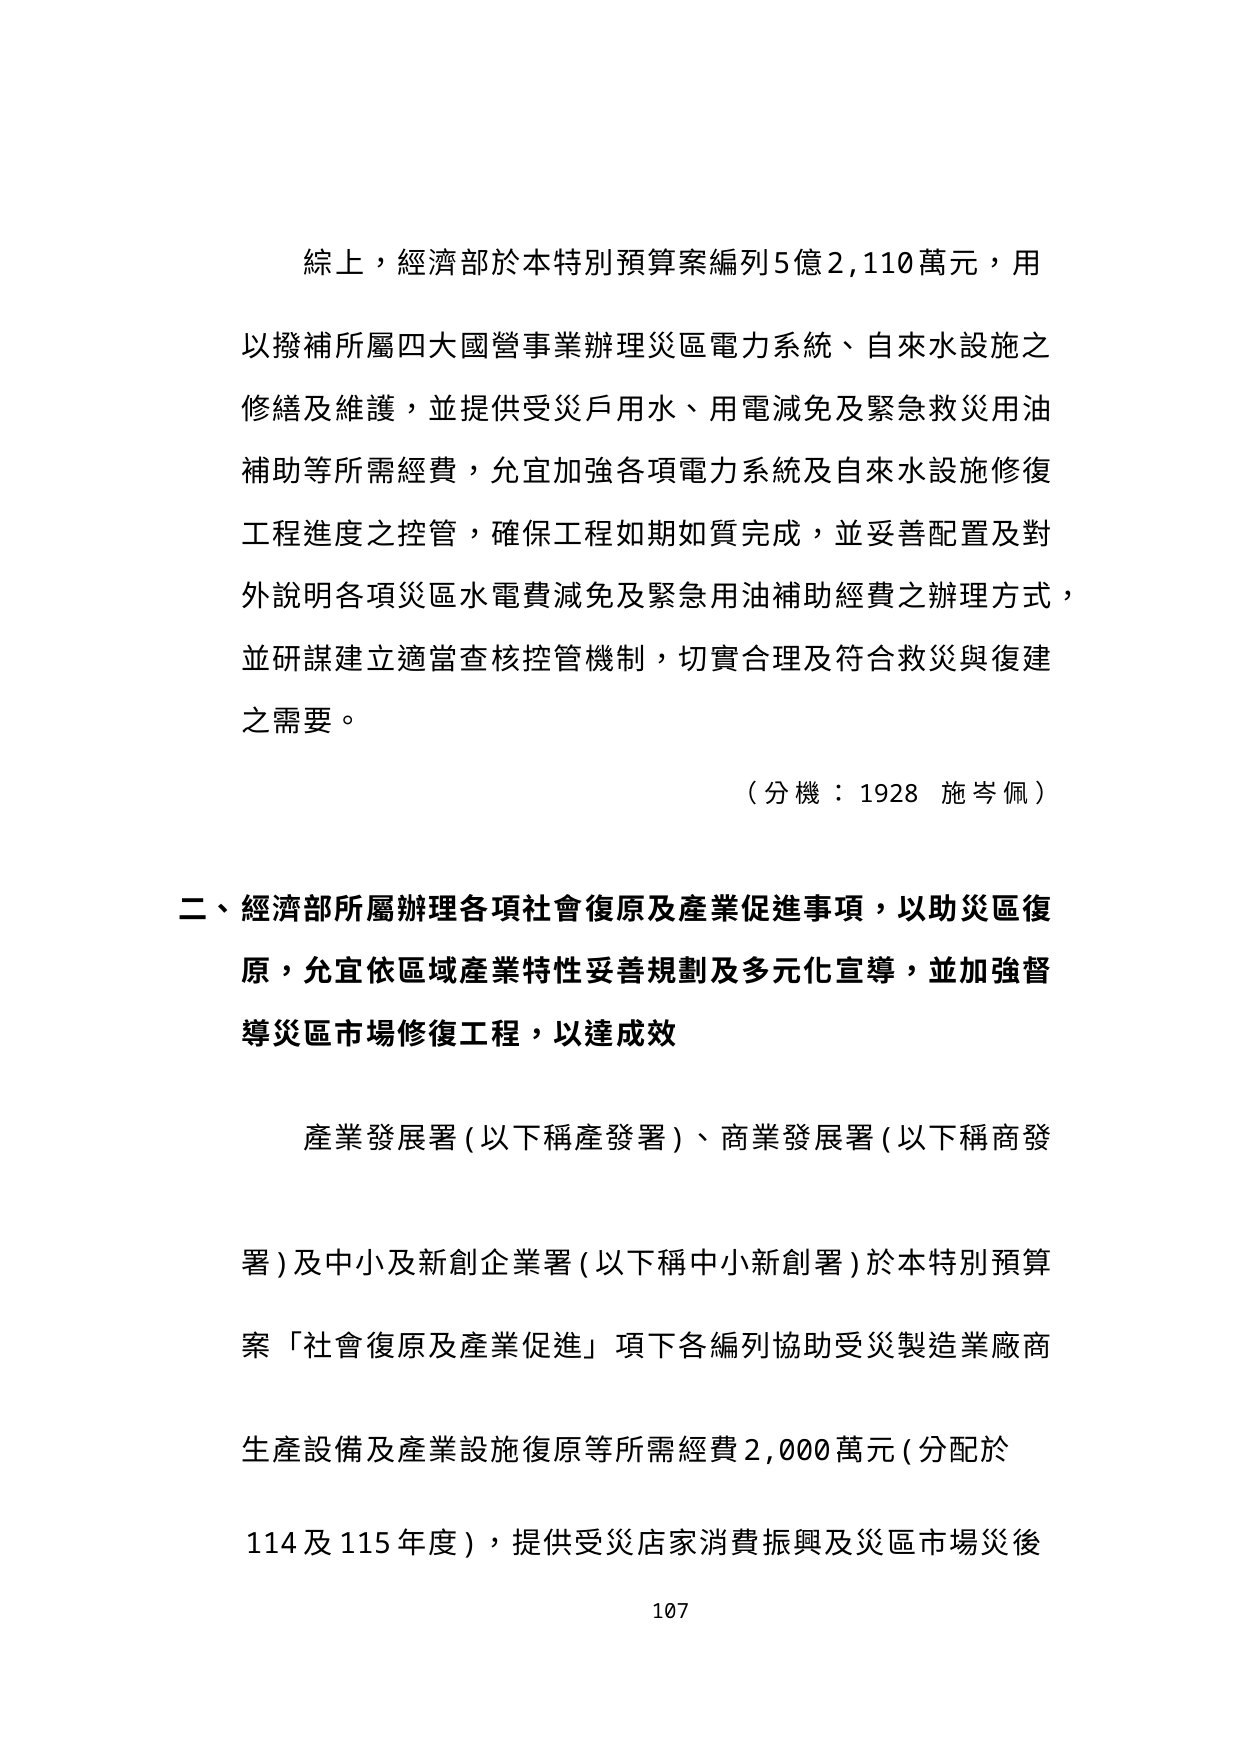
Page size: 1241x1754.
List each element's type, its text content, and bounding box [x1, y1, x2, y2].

text （分機：1928 施岑佩） [177, 740, 1063, 802]
text 產業發展署(以下稱產發署)、商業發展署(以下稱商發署)及中小及新創企業署(以下稱中小新創署)於本特別預算案「社會復原及產業促進」項下各編列協助受災製造業廠商生產設備及產業設施復原等所需經費2,000萬元(分配於114及115年度)，提供受災店家消費振興及災區市場災後 [236, 1052, 1063, 1552]
text 綜上，經濟部於本特別預算案編列5億2,110萬元，用以撥補所屬四大國營事業辦理災區電力系統、自來水設施之修繕及維護，並提供受災戶用水、用電減免及緊急救災用油補助等所需經費，允宜加強各項電力系統及自來水設施修復工程進度之控管，確保工程如期如質完成，並妥善配置及對外說明各項災區水電費減免及緊急用油補助經費之辦理方式，並研謀建立適當查核控管機制，切實合理及符合救災與復建之需要。 [236, 177, 1063, 740]
text 二、經濟部所屬辦理各項社會復原及產業促進事項，以助災區復原，允宜依區域產業特性妥善規劃及多元化宣導，並加強督導災區市場修復工程，以達成效 [177, 865, 1063, 1052]
